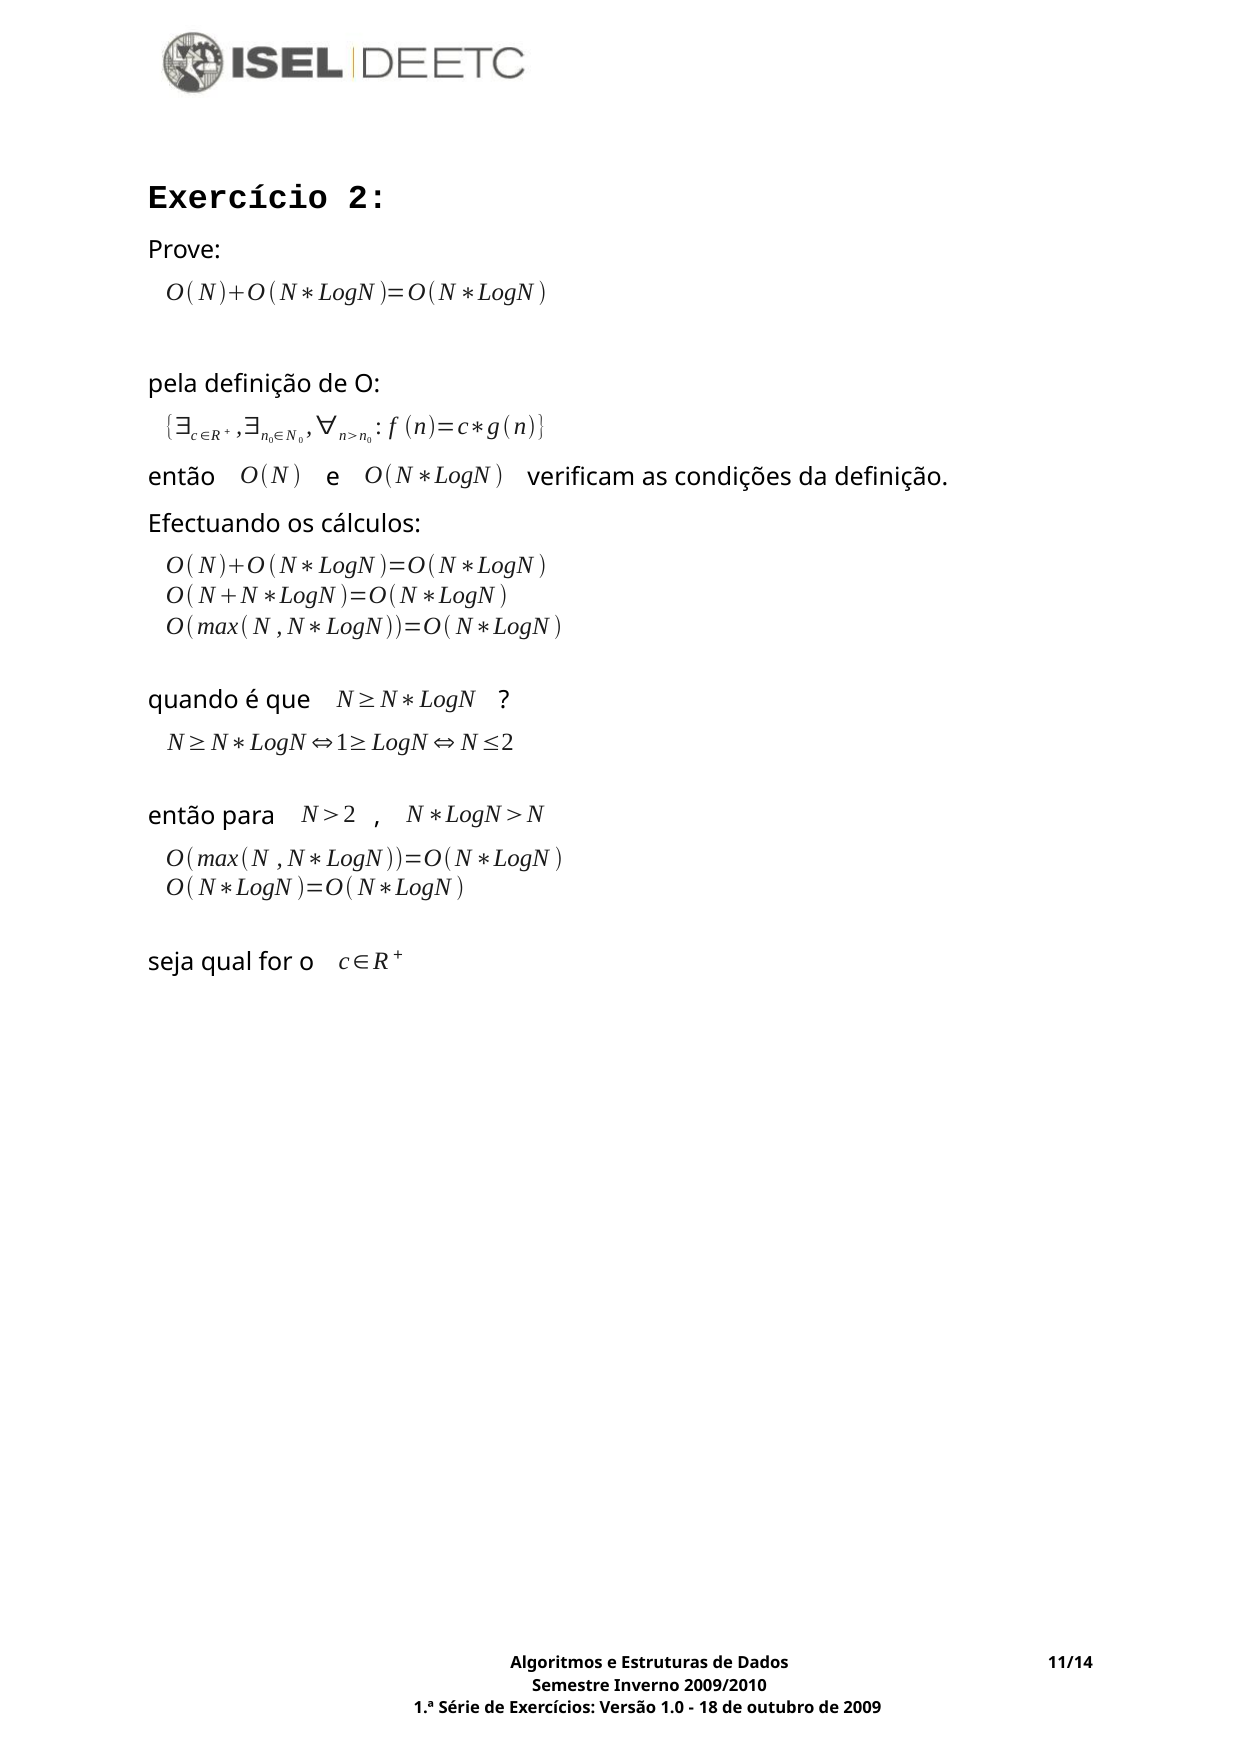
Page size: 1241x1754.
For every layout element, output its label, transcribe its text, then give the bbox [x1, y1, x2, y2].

text Prove: [148, 232, 1093, 266]
text seja qual for o [148, 944, 1093, 978]
text Efectuando os cálculos: [148, 506, 1093, 540]
text pela definição de O: [148, 366, 1093, 400]
picture [153, 17, 555, 118]
text então e verificam as condições da definição. [148, 459, 1093, 493]
text quando é que ? [148, 682, 1093, 716]
subtitle Exercício 2: [148, 181, 1093, 219]
text então para , [148, 797, 1093, 832]
